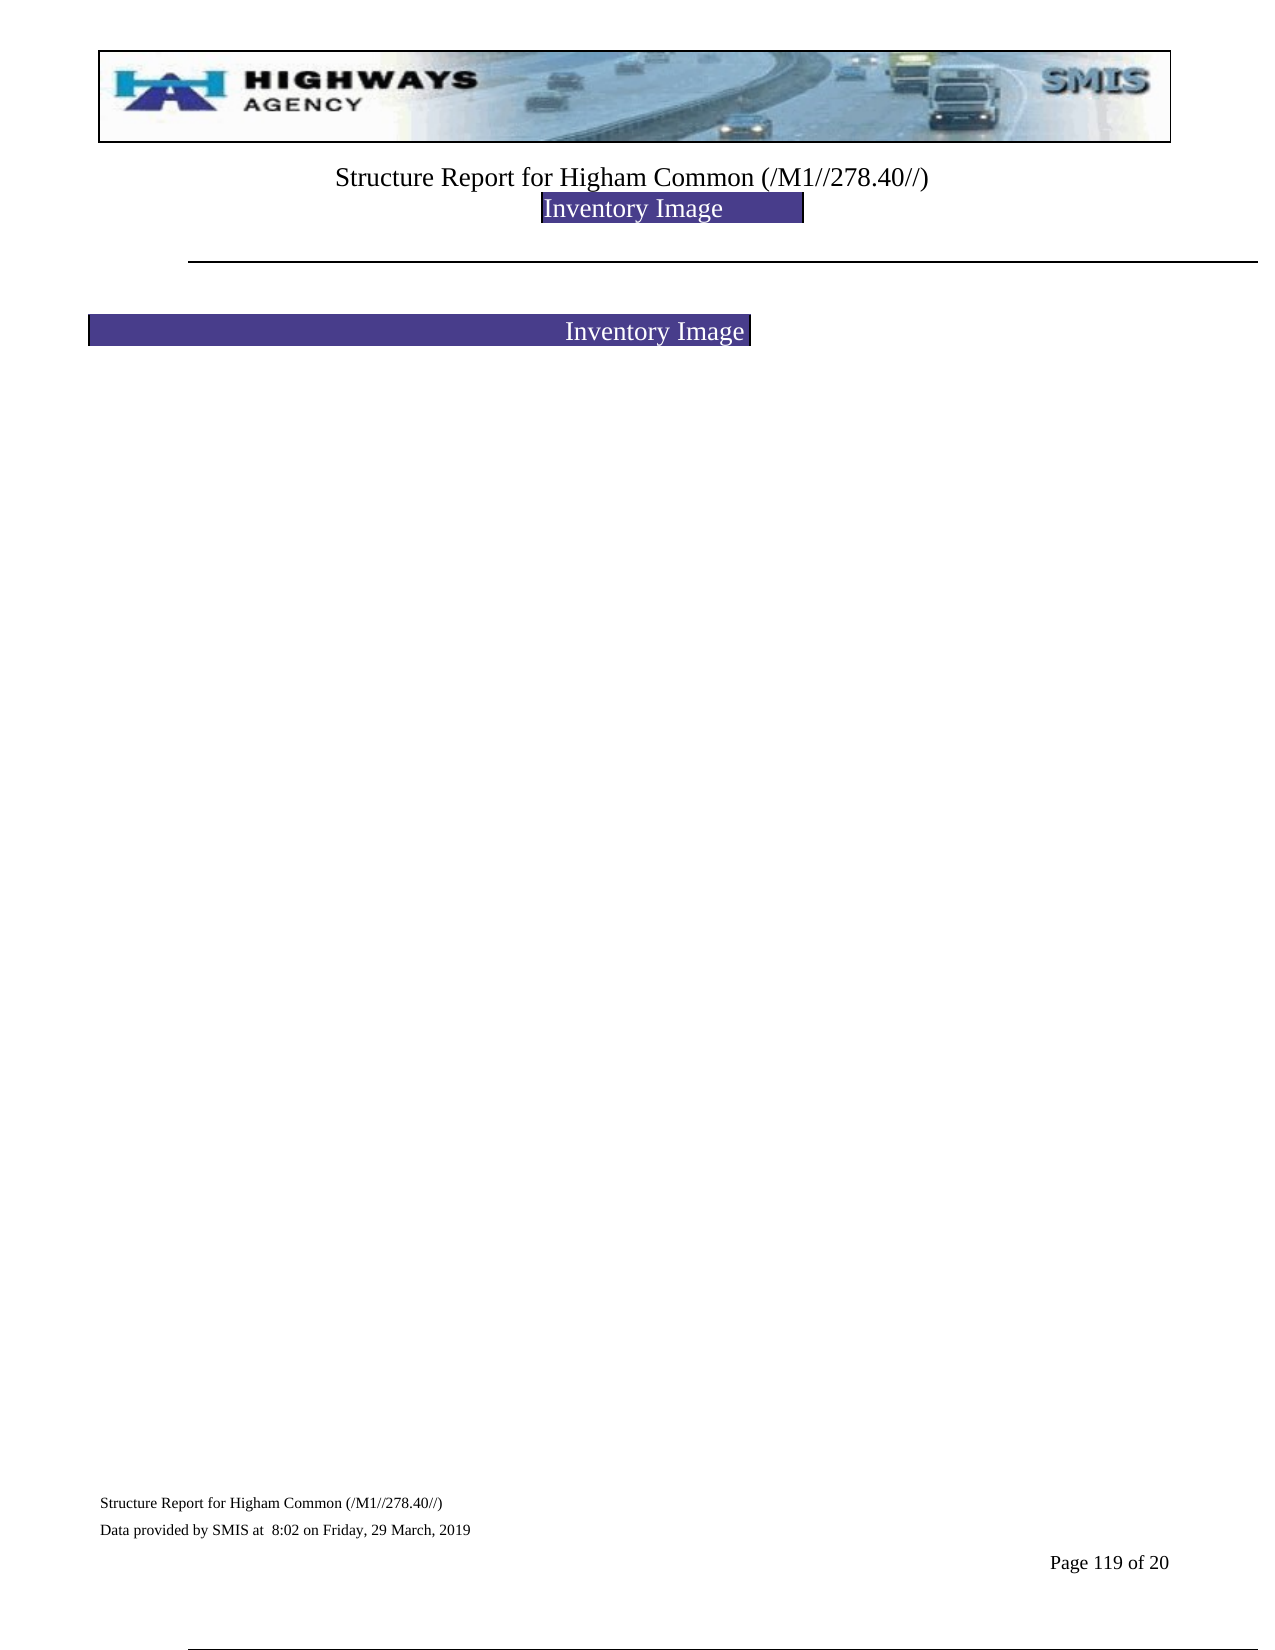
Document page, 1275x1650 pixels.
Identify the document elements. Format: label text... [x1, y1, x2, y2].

text Inventory Image [88, 314, 750, 346]
text Inventory Image [543, 192, 802, 223]
